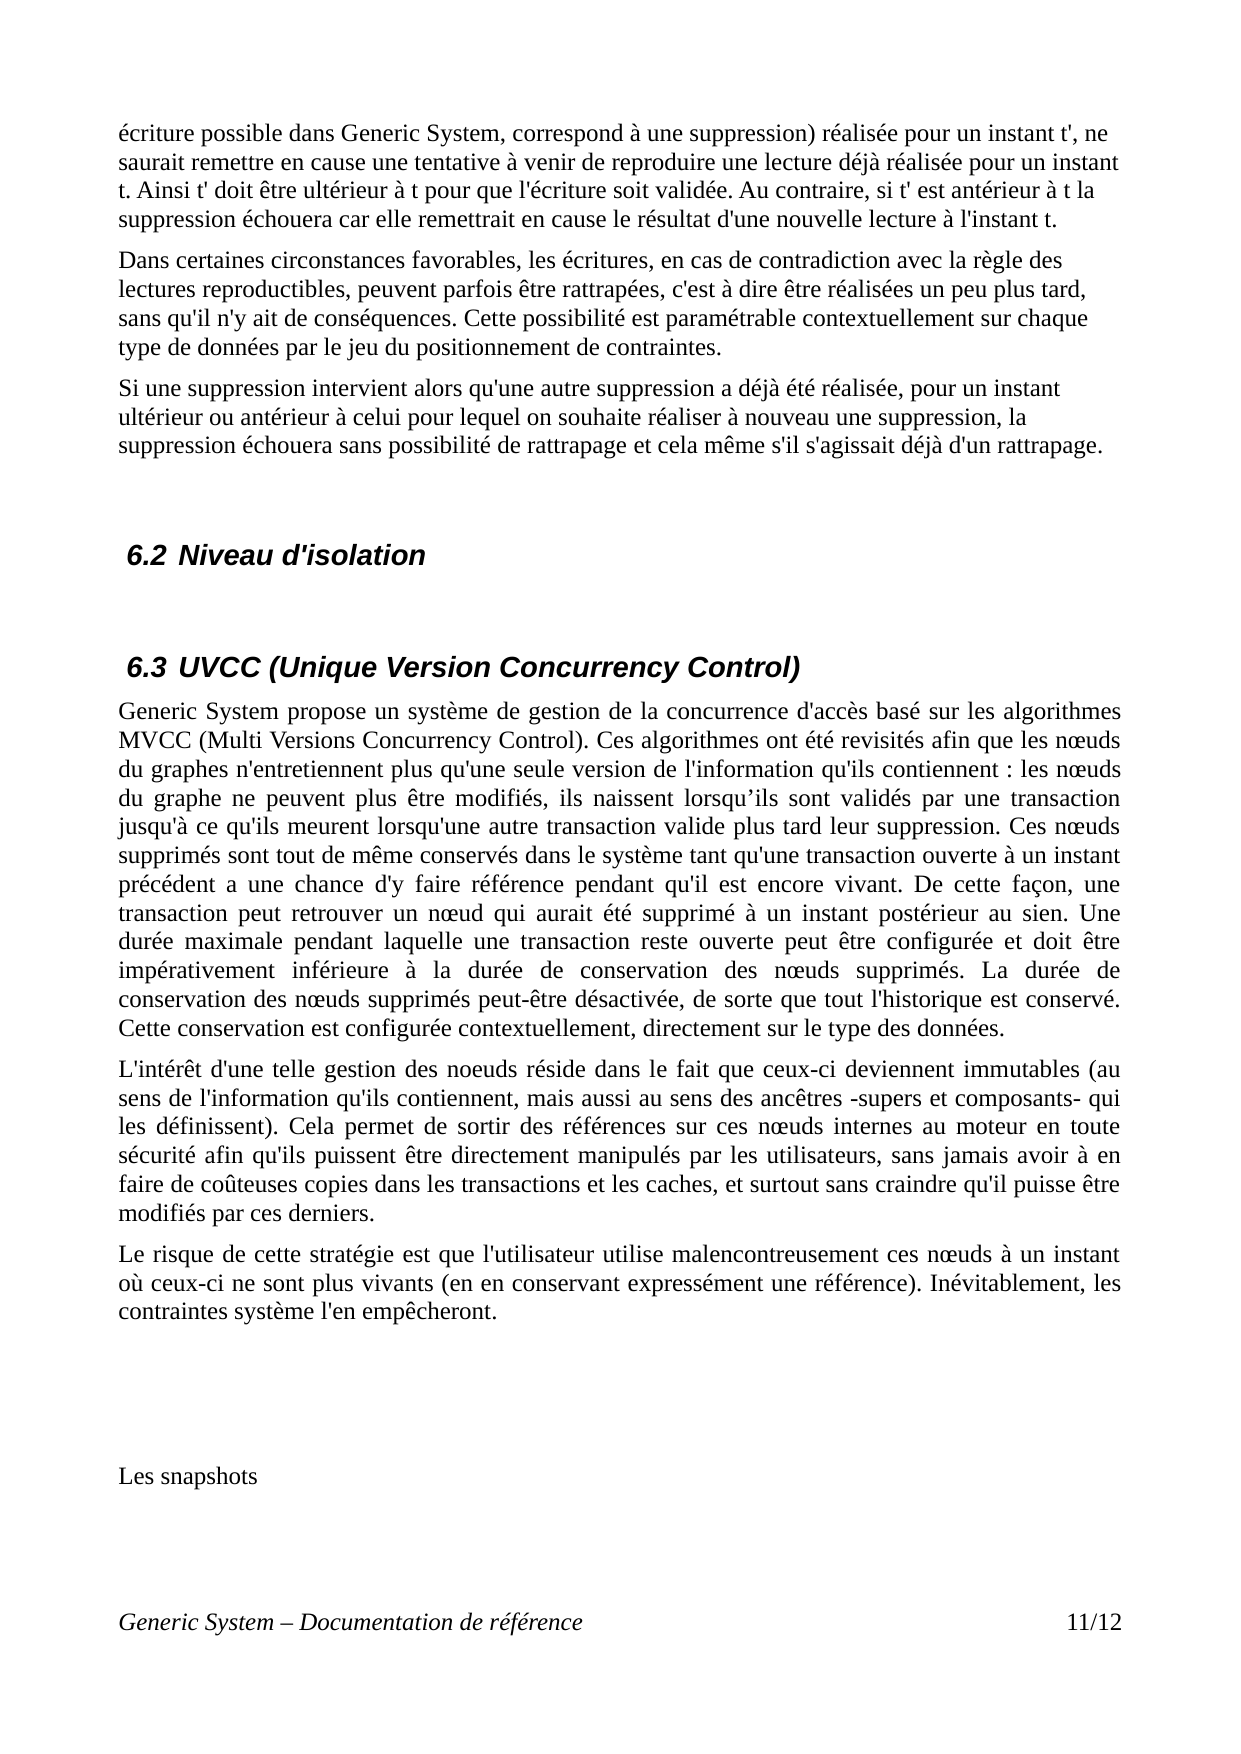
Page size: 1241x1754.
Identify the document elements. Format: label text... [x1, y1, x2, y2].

subtitle UVCC (Unique Version Concurrency Control) [118, 650, 1122, 684]
text Si une suppression intervient alors qu'une autre suppression a déjà été réalisée, pour un instant ultérieur ou antérieur à celui pour lequel on souhaite réaliser à nouveau une suppression, la suppression échouera sans possibilité de rattrapage et cela même s'il s'agissait déjà d'un rattrapage. [118, 373, 1122, 459]
text Dans certaines circonstances favorables, les écritures, en cas de contradiction avec la règle des lectures reproductibles, peuvent parfois être rattrapées, c'est à dire être réalisées un peu plus tard, sans qu'il n'y ait de conséquences. Cette possibilité est paramétrable contextuellement sur chaque type de données par le jeu du positionnement de contraintes. [118, 246, 1122, 361]
text L'intérêt d'une telle gestion des noeuds réside dans le fait que ceux-ci deviennent immutables (au sens de l'information qu'ils contiennent, mais aussi au sens des ancêtres -supers et composants- qui les définissent). Cela permet de sortir des références sur ces nœuds internes au moteur en toute sécurité afin qu'ils puissent être directement manipulés par les utilisateurs, sans jamais avoir à en faire de coûteuses copies dans les transactions et les caches, et surtout sans craindre qu'il puisse être modifiés par ces derniers. [118, 1054, 1122, 1226]
text Les snapshots [118, 1461, 1122, 1490]
text Le risque de cette stratégie est que l'utilisateur utilise malencontreusement ces nœuds à un instant où ceux-ci ne sont plus vivants (en en conservant expressément une référence). Inévitablement, les contraintes système l'en empêcheront. [118, 1239, 1122, 1325]
subtitle Niveau d'isolation [118, 538, 1122, 572]
text Generic System propose un système de gestion de la concurrence d'accès basé sur les algorithmes MVCC (Multi Versions Concurrency Control). Ces algorithmes ont été revisités afin que les nœuds du graphes n'entretiennent plus qu'une seule version de l'information qu'ils contiennent : les nœuds du graphe ne peuvent plus être modifiés, ils naissent lorsqu’ils sont validés par une transaction jusqu'à ce qu'ils meurent lorsqu'une autre transaction valide plus tard leur suppression. Ces nœuds supprimés sont tout de même conservés dans le système tant qu'une transaction ouverte à un instant précédent a une chance d'y faire référence pendant qu'il est encore vivant. De cette façon, une transaction peut retrouver un nœud qui aurait été supprimé à un instant postérieur au sien. Une durée maximale pendant laquelle une transaction reste ouverte peut être configurée et doit être impérativement inférieure à la durée de conservation des nœuds supprimés. La durée de conservation des nœuds supprimés peut-être désactivée, de sorte que tout l'historique est conservé. Cette conservation est configurée contextuellement, directement sur le type des données. [118, 696, 1122, 1041]
text écriture possible dans Generic System, correspond à une suppression) réalisée pour un instant t', ne saurait remettre en cause une tentative à venir de reproduire une lecture déjà réalisée pour un instant t. Ainsi t' doit être ultérieur à t pour que l'écriture soit validée. Au contraire, si t' est antérieur à t la suppression échouera car elle remettrait en cause le résultat d'une nouvelle lecture à l'instant t. [118, 118, 1122, 233]
